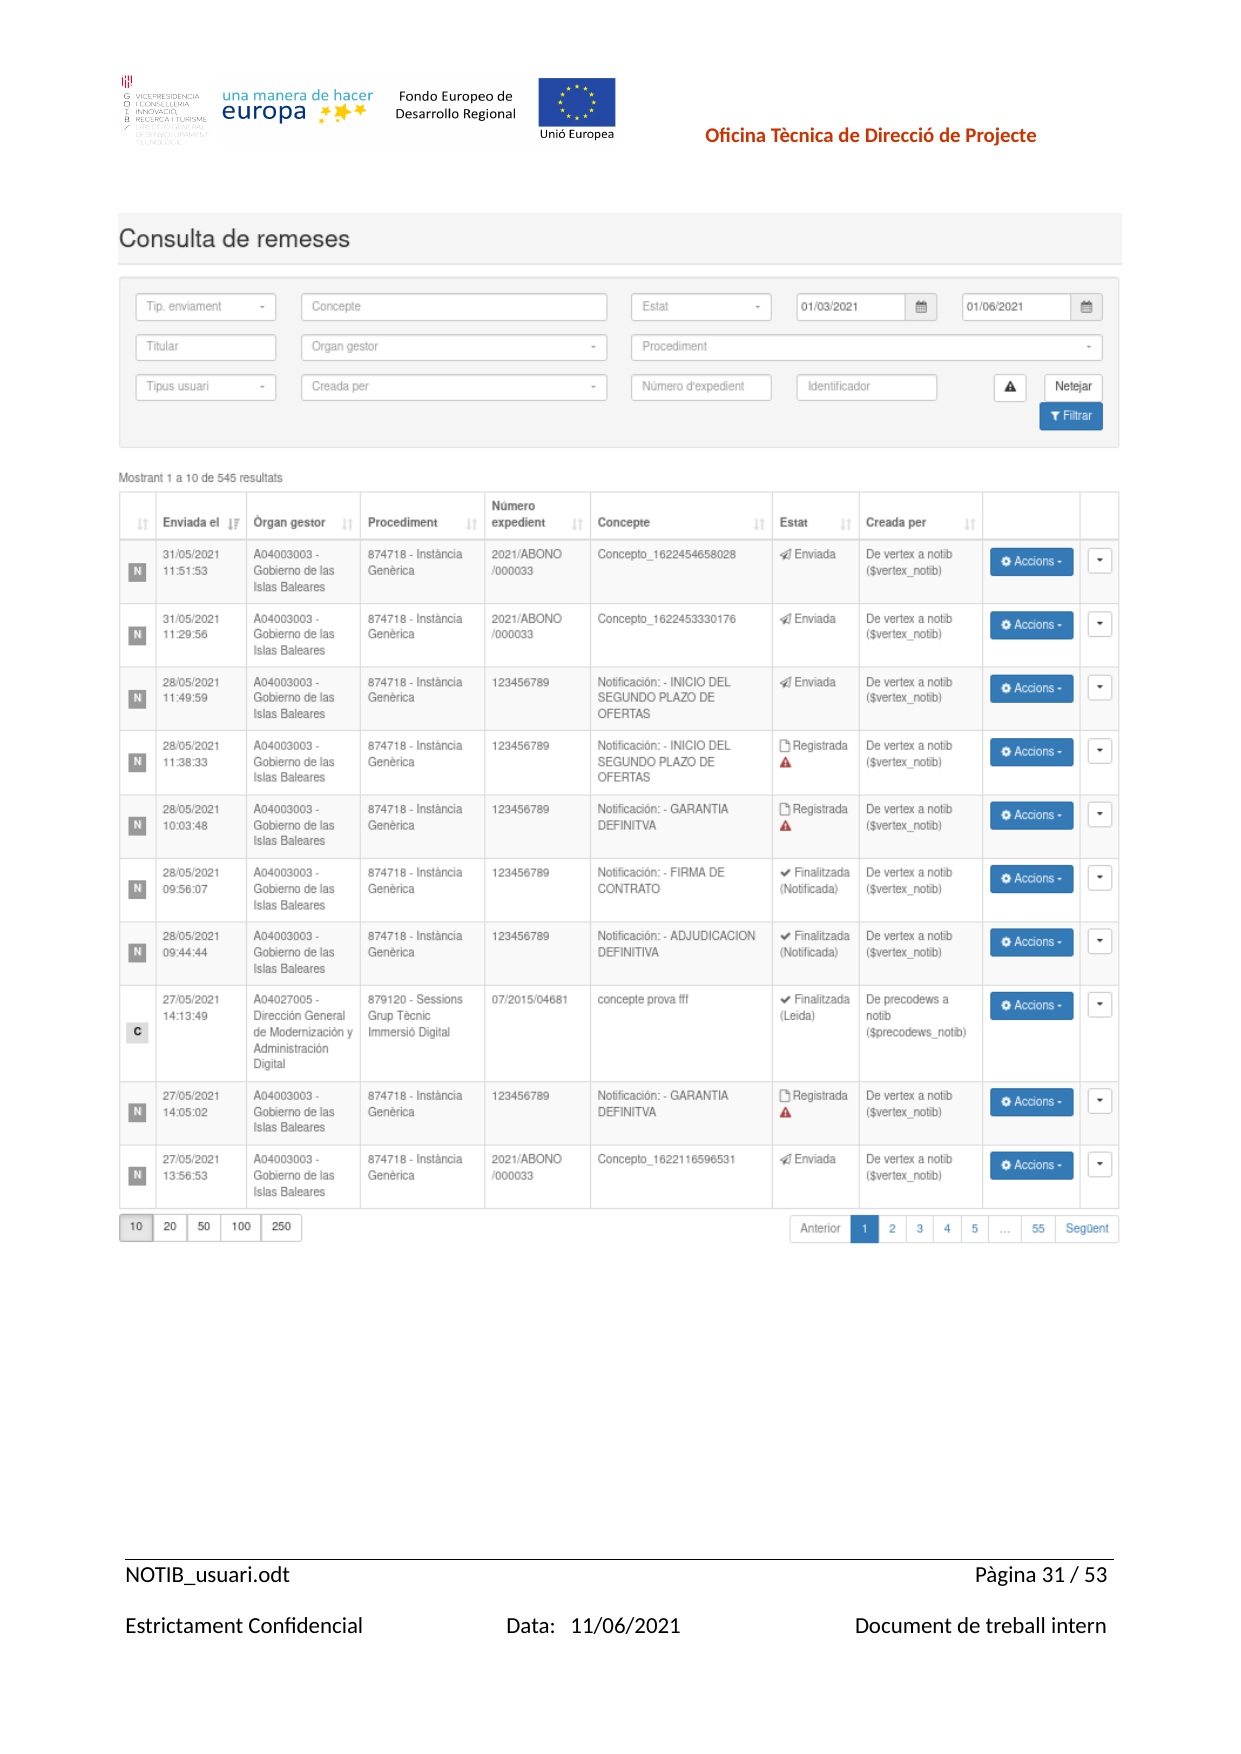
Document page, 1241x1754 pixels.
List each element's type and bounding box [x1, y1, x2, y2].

picture [118, 213, 1123, 1255]
picture [118, 73, 213, 147]
picture [219, 73, 621, 147]
